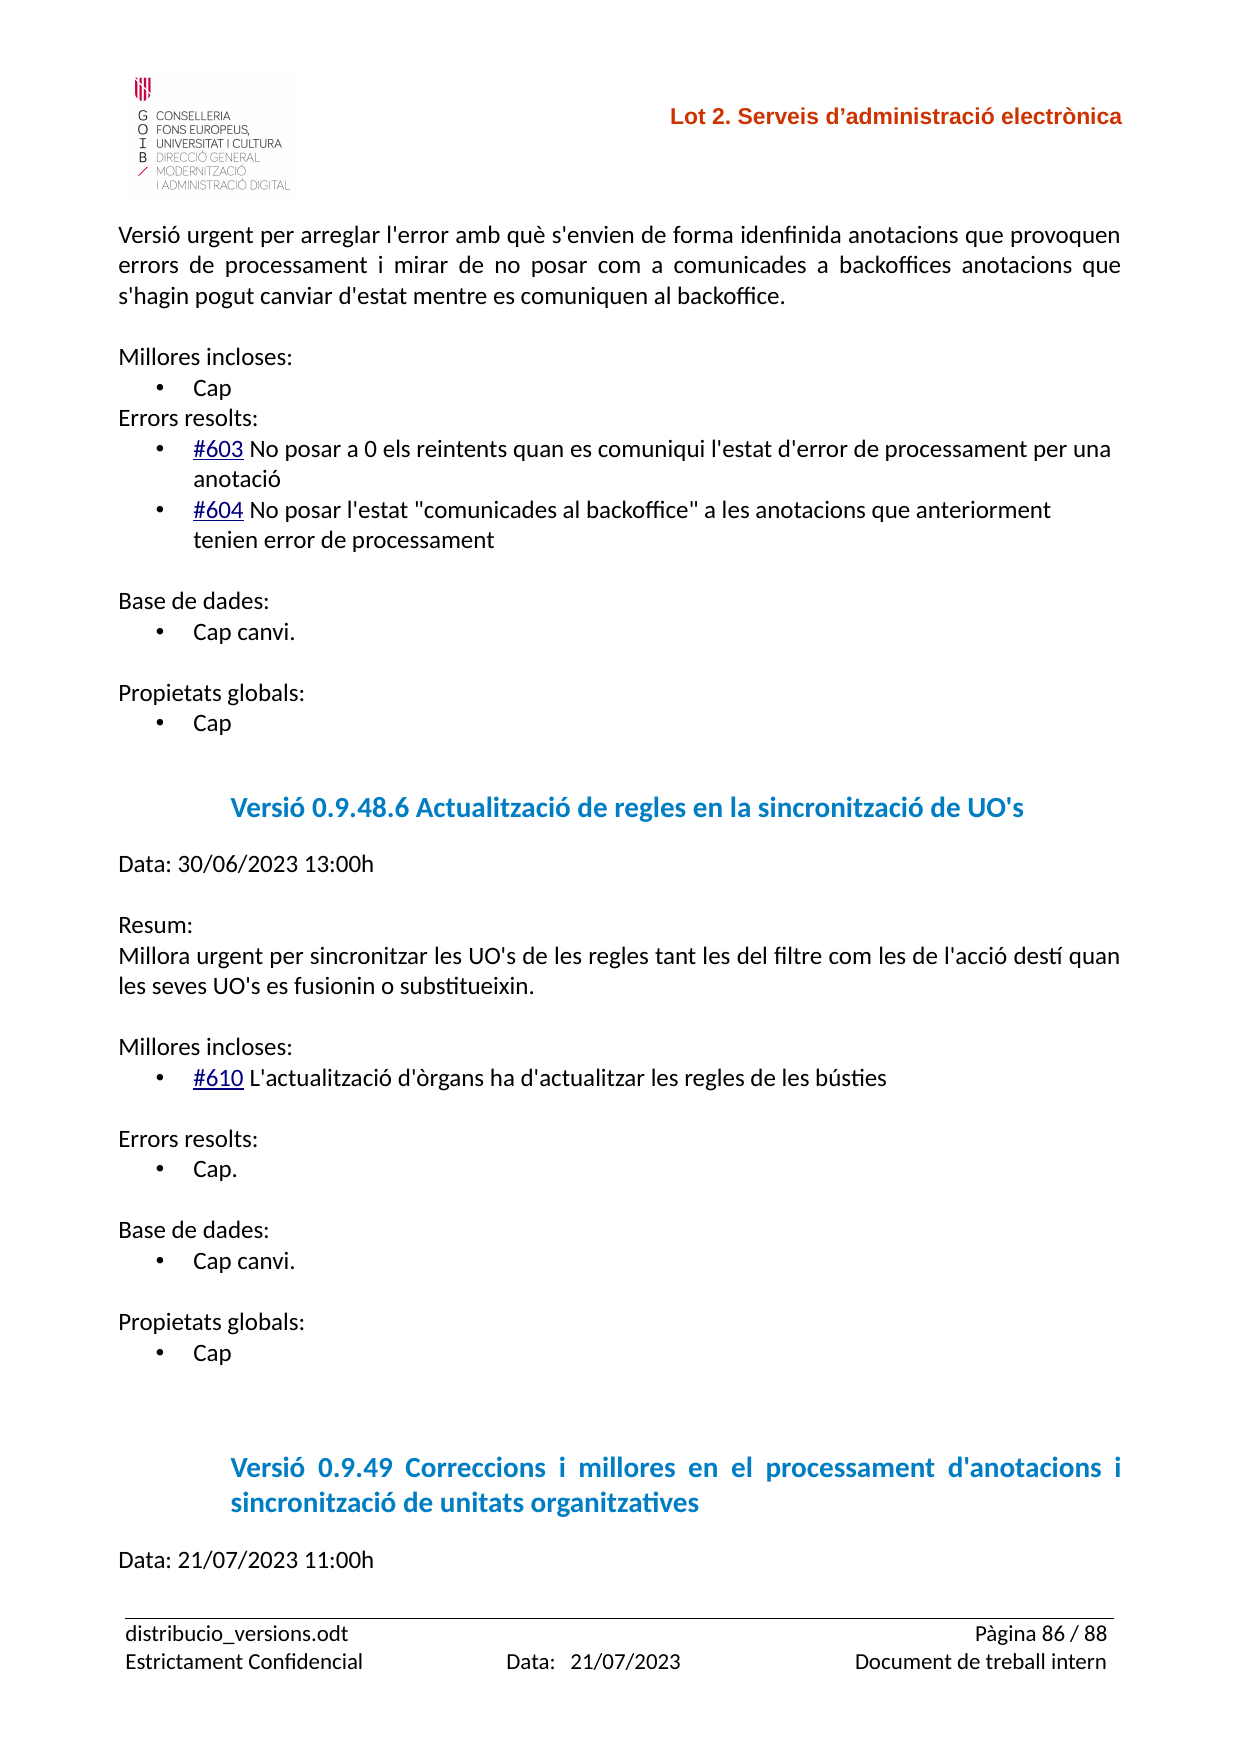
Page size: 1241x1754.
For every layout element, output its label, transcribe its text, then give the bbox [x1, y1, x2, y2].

text Versió urgent per arreglar l'error amb què s'envien de forma idenfinida anotacions que provoquen errors de processament i mirar de no posar com a comunicades a backoffices anotacions que s'hagin pogut canviar d'estat mentre es comuniquen al backoffice. [118, 219, 1122, 311]
text Base de dades: [118, 1215, 1122, 1245]
text Millora urgent per sincronitzar les UO's de les regles tant les del filtre com les de l'acció destí quan les seves UO's es fusionin o substitueixin. [118, 940, 1122, 1001]
list Cap canvi. [156, 1245, 1122, 1276]
subtitle Versió 0.9.49 Correccions i millores en el processament d'anotacions i sincronització de unitats organitzatives [153, 1449, 1122, 1520]
list #610 L'actualització d'òrgans ha d'actualitzar les regles de les bústies [156, 1062, 1122, 1093]
list #603 No posar a 0 els reintents quan es comuniqui l'estat d'error de processament per una anotació [156, 433, 1122, 494]
list Cap. [156, 1154, 1122, 1184]
text Data: 30/06/2023 13:00h [118, 848, 1122, 879]
list #604 No posar l'estat "comunicades al backoffice" a les anotacions que anteriorment tenien error de processament [156, 494, 1122, 555]
text Resum: [118, 909, 1122, 940]
text Data: 21/07/2023 11:00h [118, 1544, 1122, 1574]
text Propietats globals: [118, 1306, 1122, 1337]
text Millores incloses: [118, 341, 1122, 372]
list Cap [156, 372, 1122, 402]
picture [126, 70, 299, 197]
subtitle Versió 0.9.48.6 Actualització de regles en la sincronització de UO's [153, 789, 1122, 825]
text Errors resolts: [118, 1123, 1122, 1154]
list Cap [156, 1337, 1122, 1367]
list Cap canvi. [156, 616, 1122, 646]
text Millores incloses: [118, 1032, 1122, 1062]
list Cap [156, 707, 1122, 738]
text Base de dades: [118, 585, 1122, 616]
text Propietats globals: [118, 677, 1122, 707]
text Errors resolts: [118, 402, 1122, 433]
